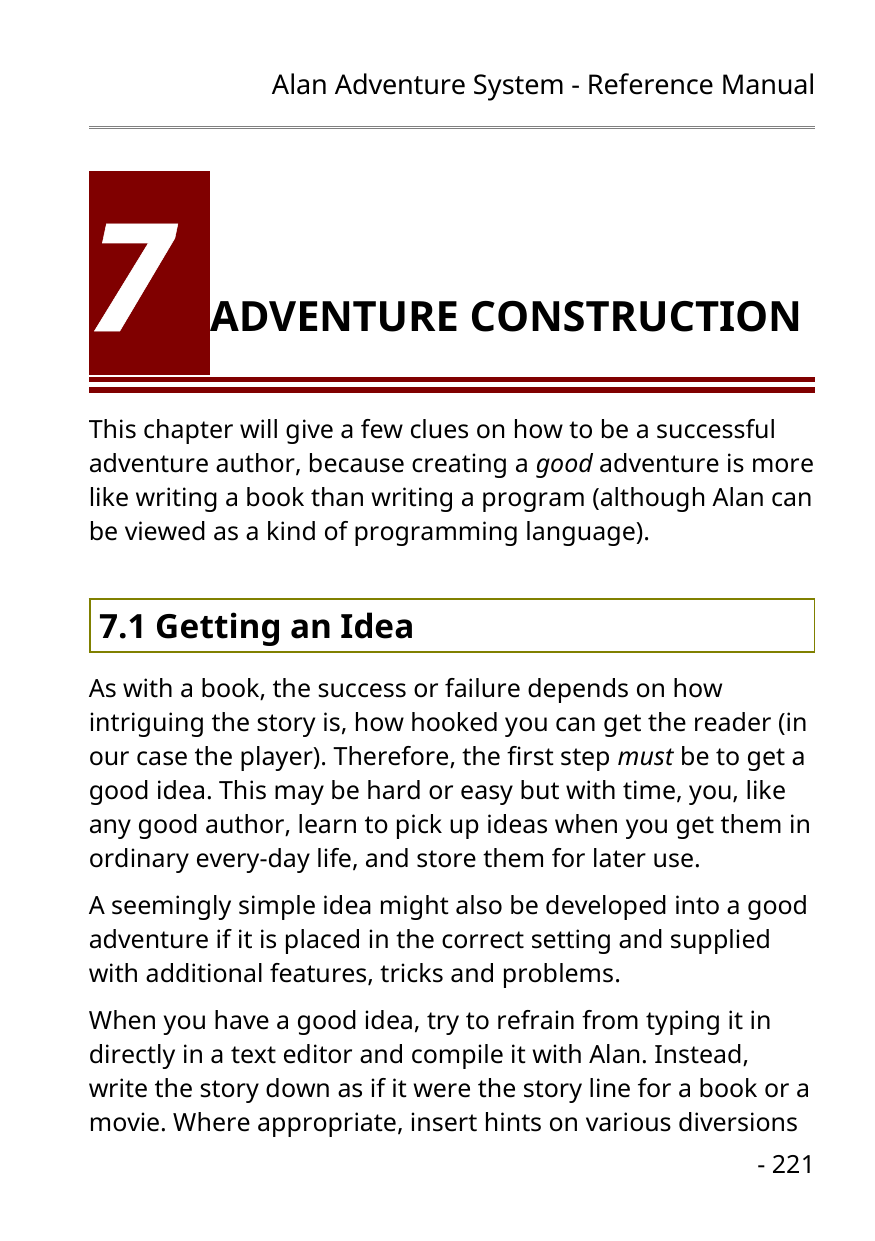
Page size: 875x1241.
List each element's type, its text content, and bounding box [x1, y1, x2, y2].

text When you have a good idea, try to refrain from typing it in directly in a text editor and compile it with Alan. Instead, write the story down as if it were the story line for a book or a movie. Where appropriate, insert hints on various diversions [88, 1003, 815, 1139]
subtitle Adventure Construction [88, 171, 815, 393]
text As with a book, the success or failure depends on how intriguing the story is, how hooked you can get the reader (in our case the player). Therefore, the first step must be to get a good idea. This may be hard or easy but with time, you, like any good author, learn to pick up ideas when you get them in ordinary every-day life, and store them for later use. [88, 671, 815, 875]
subtitle Getting an Idea [91, 600, 814, 651]
text A seemingly simple idea might also be developed into a good adventure if it is placed in the correct setting and supplied with additional features, tricks and problems. [88, 888, 815, 990]
text This chapter will give a few clues on how to be a successful adventure author, because creating a good adventure is more like writing a book than writing a program (although Alan can be viewed as a kind of programming language). [88, 412, 815, 547]
